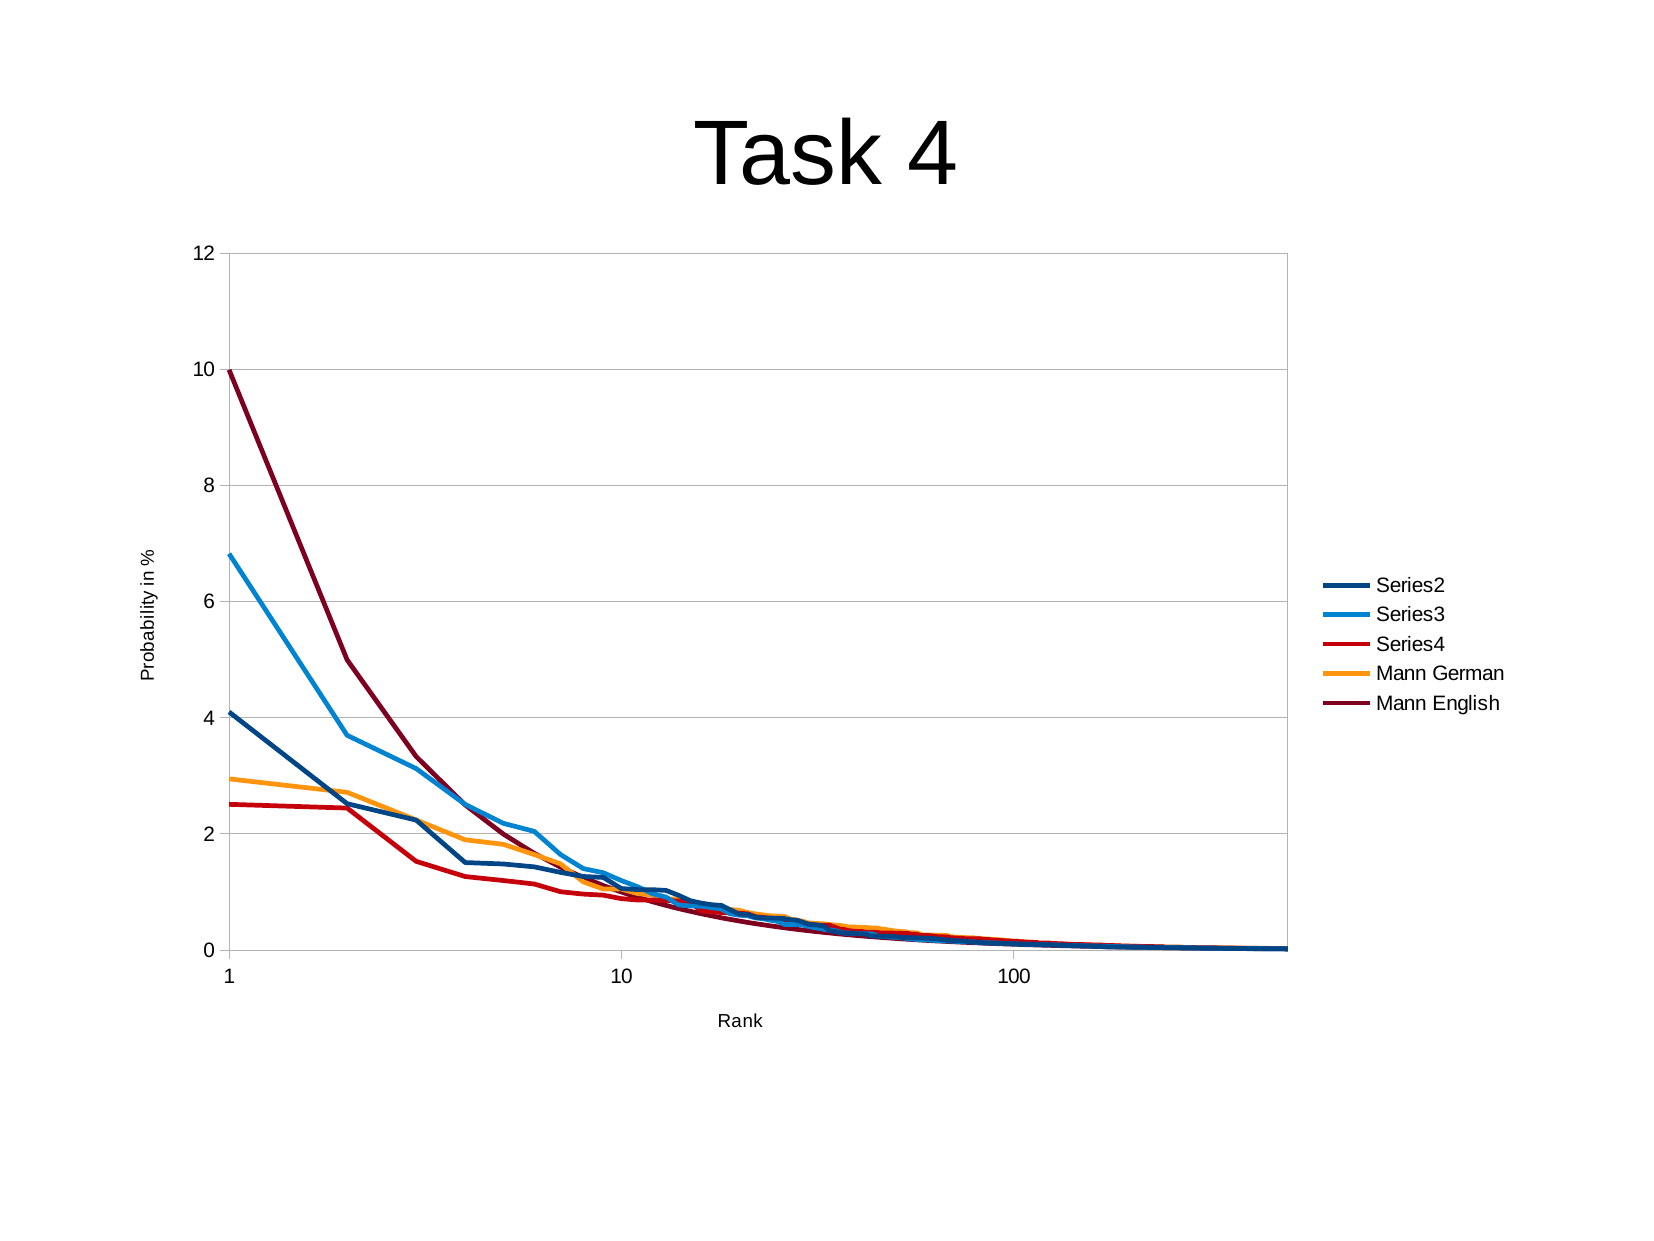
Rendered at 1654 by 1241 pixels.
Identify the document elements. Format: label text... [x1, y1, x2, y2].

title Task 4 [82, 49, 1571, 257]
chart [104, 225, 1524, 1063]
